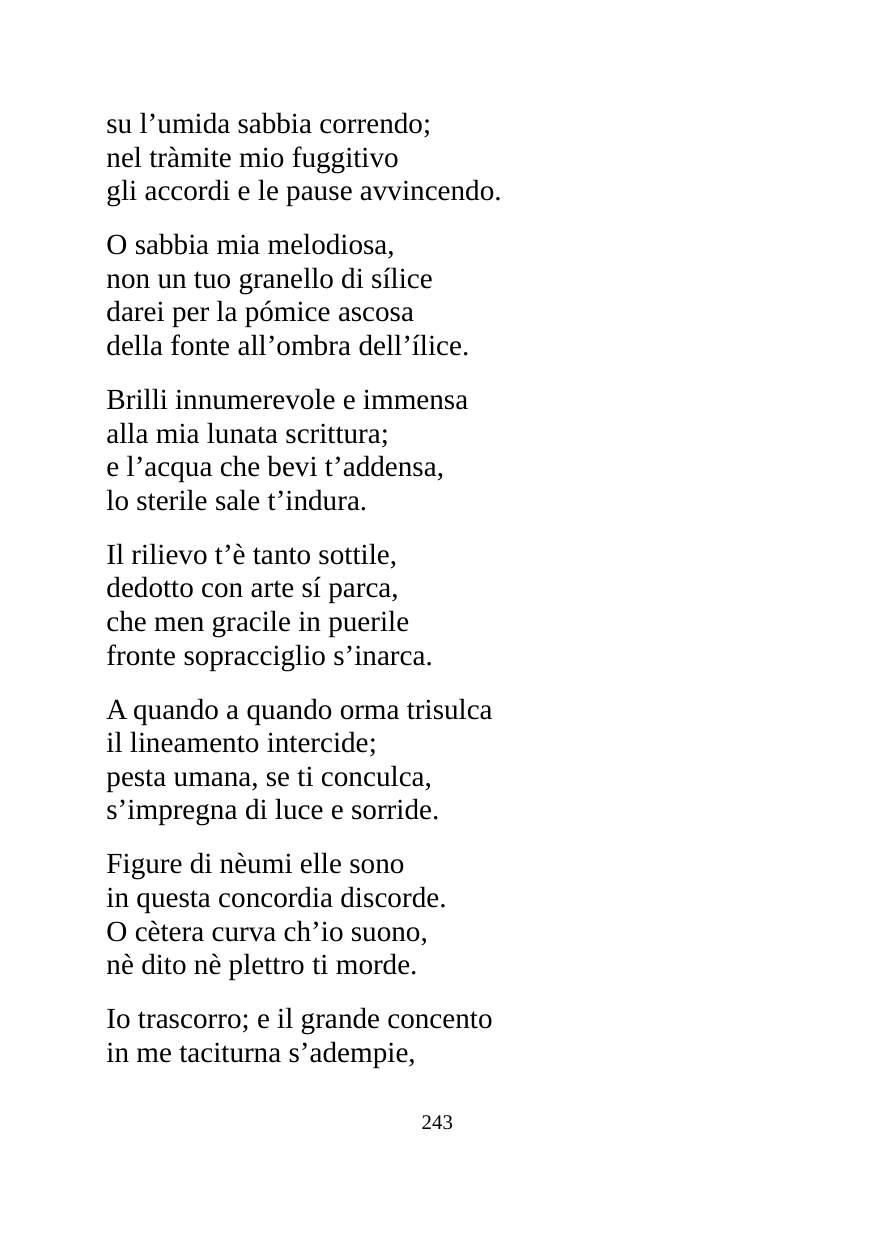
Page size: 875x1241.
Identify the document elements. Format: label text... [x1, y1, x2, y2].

text e l’acqua che bevi t’addensa, [106, 449, 768, 483]
text Brilli innumerevole e immensa [106, 382, 768, 416]
text O sabbia mia melodiosa, [106, 227, 768, 261]
text fronte sopracciglio s’inarca. [106, 638, 768, 671]
text che men gracile in puerile [106, 604, 768, 638]
text Il rilievo t’è tanto sottile, [106, 537, 768, 571]
text il lineamento intercide; [106, 725, 768, 759]
text s’impregna di luce e sorride. [106, 792, 768, 826]
text O cètera curva ch’io suono, [106, 914, 768, 947]
text su l’umida sabbia correndo; [106, 106, 768, 140]
text nel tràmite mio fuggitivo [106, 140, 768, 173]
text lo sterile sale t’indura. [106, 483, 768, 516]
text pesta umana, se ti conculca, [106, 759, 768, 792]
text darei per la pómice ascosa [106, 294, 768, 328]
text A quando a quando orma trisulca [106, 692, 768, 725]
text della fonte all’ombra dell’ílice. [106, 328, 768, 362]
text non un tuo granello di sílice [106, 261, 768, 294]
text gli accordi e le pause avvincendo. [106, 173, 768, 207]
text alla mia lunata scrittura; [106, 416, 768, 449]
text in questa concordia discorde. [106, 880, 768, 914]
text Io trascorro; e il grande concento [106, 1001, 768, 1035]
text dedotto con arte sí parca, [106, 571, 768, 604]
text nè dito nè plettro ti morde. [106, 947, 768, 981]
text in me taciturna s’adempie, [106, 1035, 768, 1068]
text Figure di nèumi elle sono [106, 847, 768, 880]
